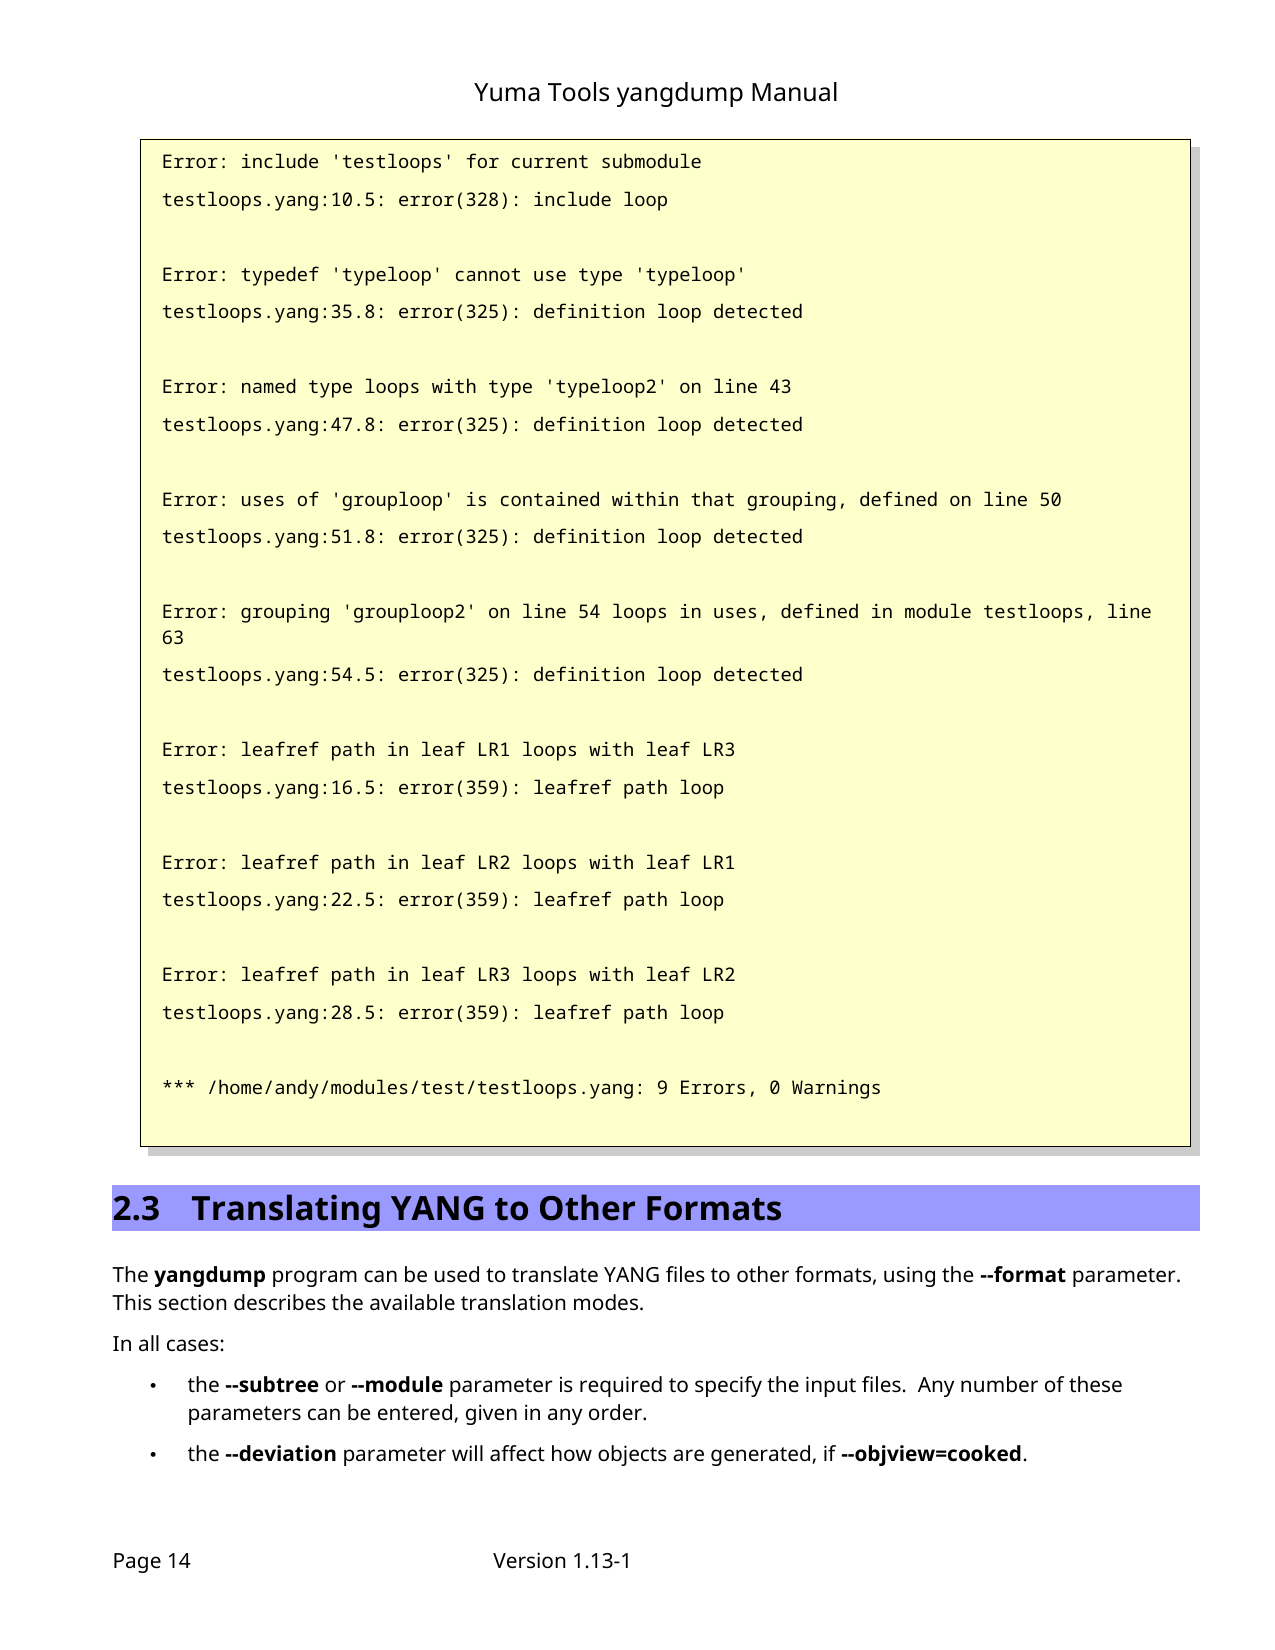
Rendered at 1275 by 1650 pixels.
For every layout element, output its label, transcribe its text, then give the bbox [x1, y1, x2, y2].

text testloops.yang:10.5: error(328): include loop [141, 176, 1190, 212]
text testloops.yang:22.5: error(359): leafref path loop [141, 877, 1190, 912]
text testloops.yang:35.8: error(325): definition loop detected [141, 288, 1190, 324]
text Error: typedef 'typeloop' cannot use type 'typeloop' [141, 251, 1190, 287]
text Error: include 'testloops' for current submodule [141, 140, 1190, 174]
text testloops.yang:28.5: error(359): leafref path loop [141, 989, 1190, 1024]
text testloops.yang:16.5: error(359): leafref path loop [141, 764, 1190, 799]
text Error: leafref path in leaf LR1 loops with leaf LR3 [141, 727, 1190, 762]
text testloops.yang:47.8: error(325): definition loop detected [141, 401, 1190, 437]
text Error: leafref path in leaf LR2 loops with leaf LR1 [141, 839, 1190, 874]
list the --deviation parameter will affect how objects are generated, if --objview=cooked. [150, 1439, 1200, 1468]
list the --subtree or --module parameter is required to specify the input files. Any number of these parameters can be entered, given in any order. [150, 1370, 1200, 1427]
text Error: named type loops with type 'typeloop2' on line 43 [141, 363, 1190, 399]
text Error: grouping 'grouploop2' on line 54 loops in uses, defined in module testloops, line 63 [141, 588, 1190, 649]
text *** /home/andy/modules/test/testloops.yang: 9 Errors, 0 Warnings [141, 1064, 1190, 1099]
text In all cases: [112, 1329, 1200, 1358]
text testloops.yang:54.5: error(325): definition loop detected [141, 652, 1190, 687]
text The yangdump program can be used to translate YANG files to other formats, using the --format parameter. This section describes the available translation modes. [112, 1260, 1200, 1317]
text Error: uses of 'grouploop' is contained within that grouping, defined on line 50 [141, 476, 1190, 512]
text Error: leafref path in leaf LR3 loops with leaf LR2 [141, 952, 1190, 987]
text testloops.yang:51.8: error(325): definition loop detected [141, 513, 1190, 549]
subtitle Translating YANG to Other Formats [112, 1185, 1200, 1231]
